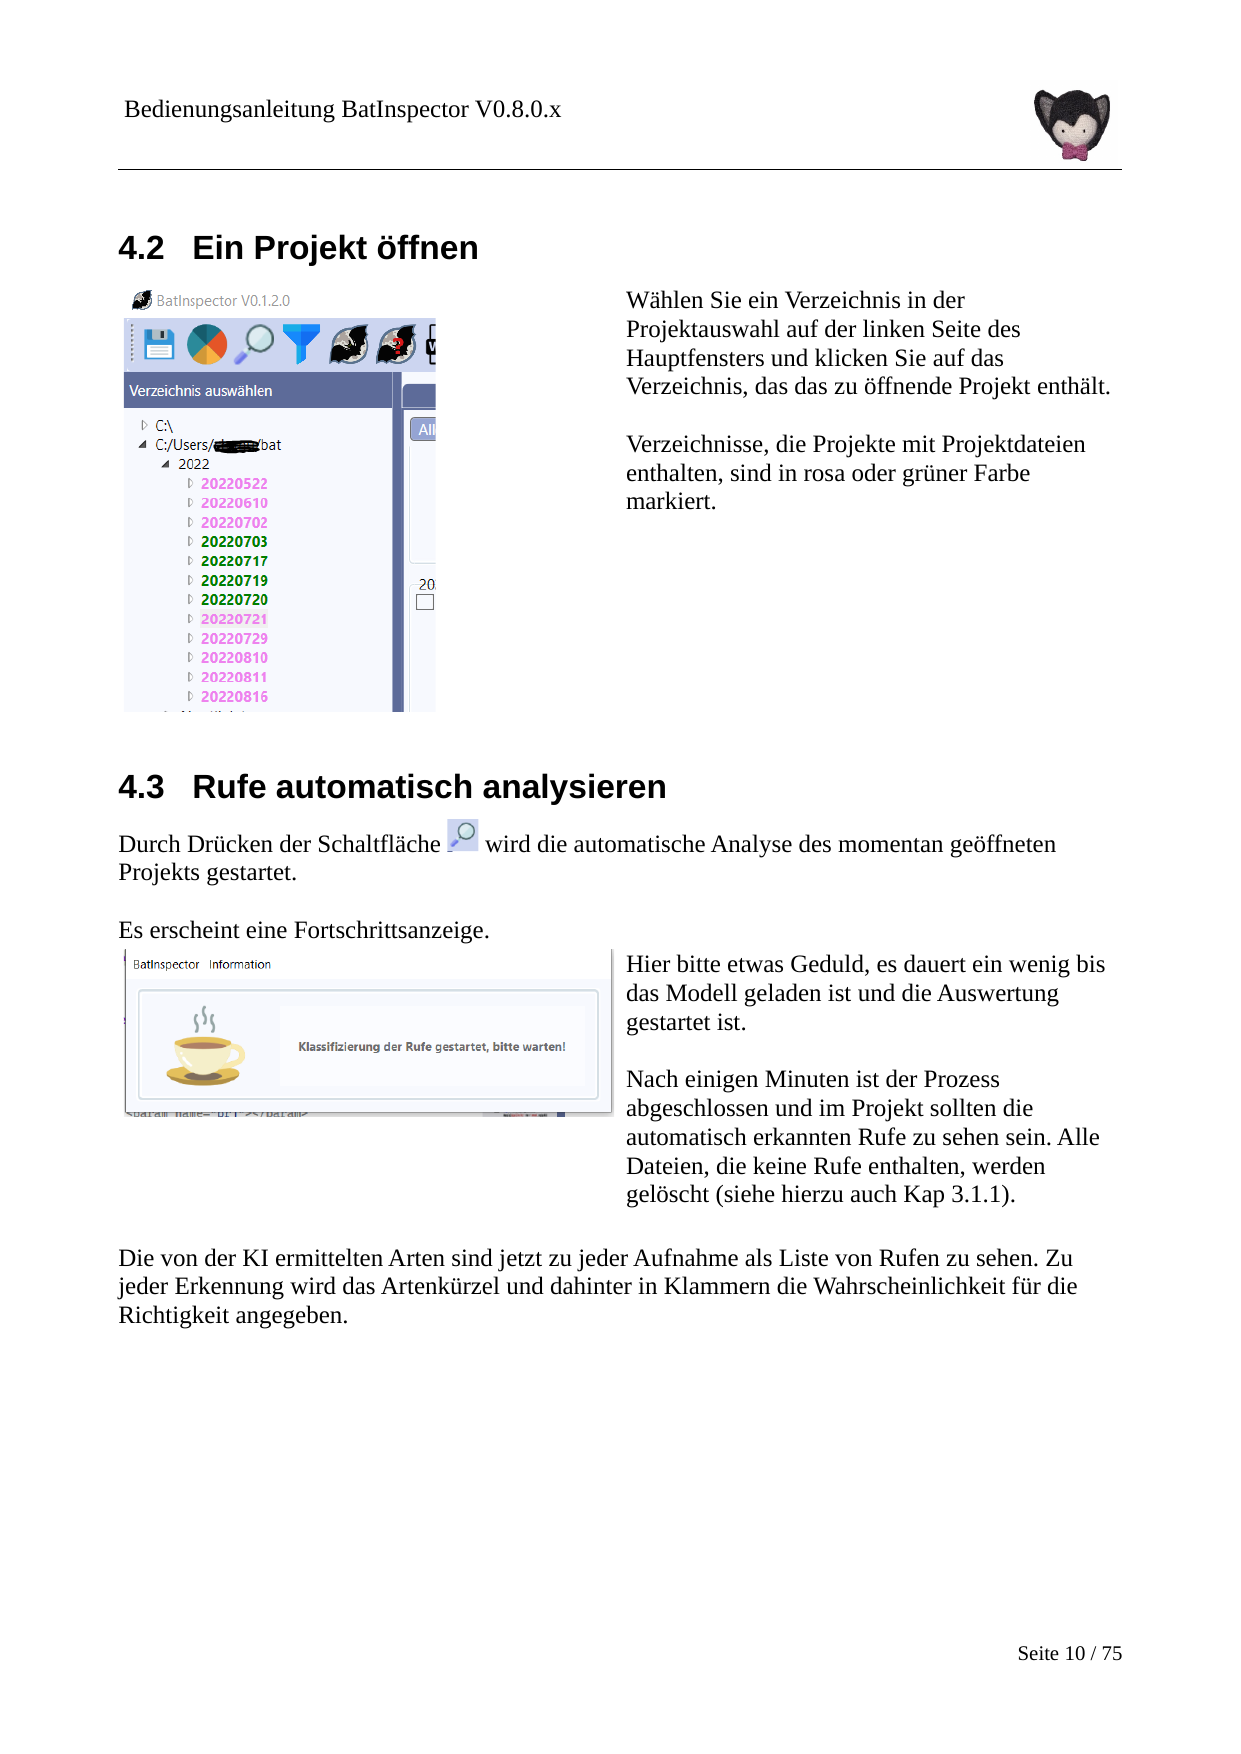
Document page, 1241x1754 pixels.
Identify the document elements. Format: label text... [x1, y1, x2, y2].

text Es erscheint eine Fortschrittsanzeige. [118, 915, 1122, 944]
table_header [118, 279, 620, 718]
subtitle Ein Projekt öffnen [118, 228, 1122, 267]
picture [447, 818, 479, 852]
table_header Hier bitte etwas Geduld, es dauert ein wenig bis das Modell geladen ist und die Auswertung gestartet ist. Nach einigen Minuten ist der Prozess abgeschlossen und im Projekt sollten die automatisch erkannten Rufe zu sehen sein. Alle Dateien, die keine Rufe enthalten, werden gelöscht (siehe hierzu auch Kap 3.1.1). [620, 944, 1122, 1214]
picture [123, 285, 436, 712]
text Durch Drücken der Schaltfläche wird die automatische Analyse des momentan geöffneten Projekts gestartet. [118, 818, 1122, 886]
text Die von der KI ermittelten Arten sind jetzt zu jeder Aufnahme als Liste von Rufen zu sehen. Zu jeder Erkennung wird das Artenkürzel und dahinter in Klammern die Wahrscheinlichkeit für die Richtigkeit angegeben. [118, 1243, 1122, 1329]
subtitle Rufe automatisch analysieren [118, 767, 1122, 806]
picture [123, 949, 615, 1117]
picture [1030, 80, 1119, 169]
table_header Wählen Sie ein Verzeichnis in der Projektauswahl auf der linken Seite des Hauptfensters und klicken Sie auf das Verzeichnis, das das zu öffnende Projekt enthält. Verzeichnisse, die Projekte mit Projektdateien enthalten, sind in rosa oder grüner Farbe markiert. [620, 279, 1122, 718]
table_header [118, 944, 620, 1214]
